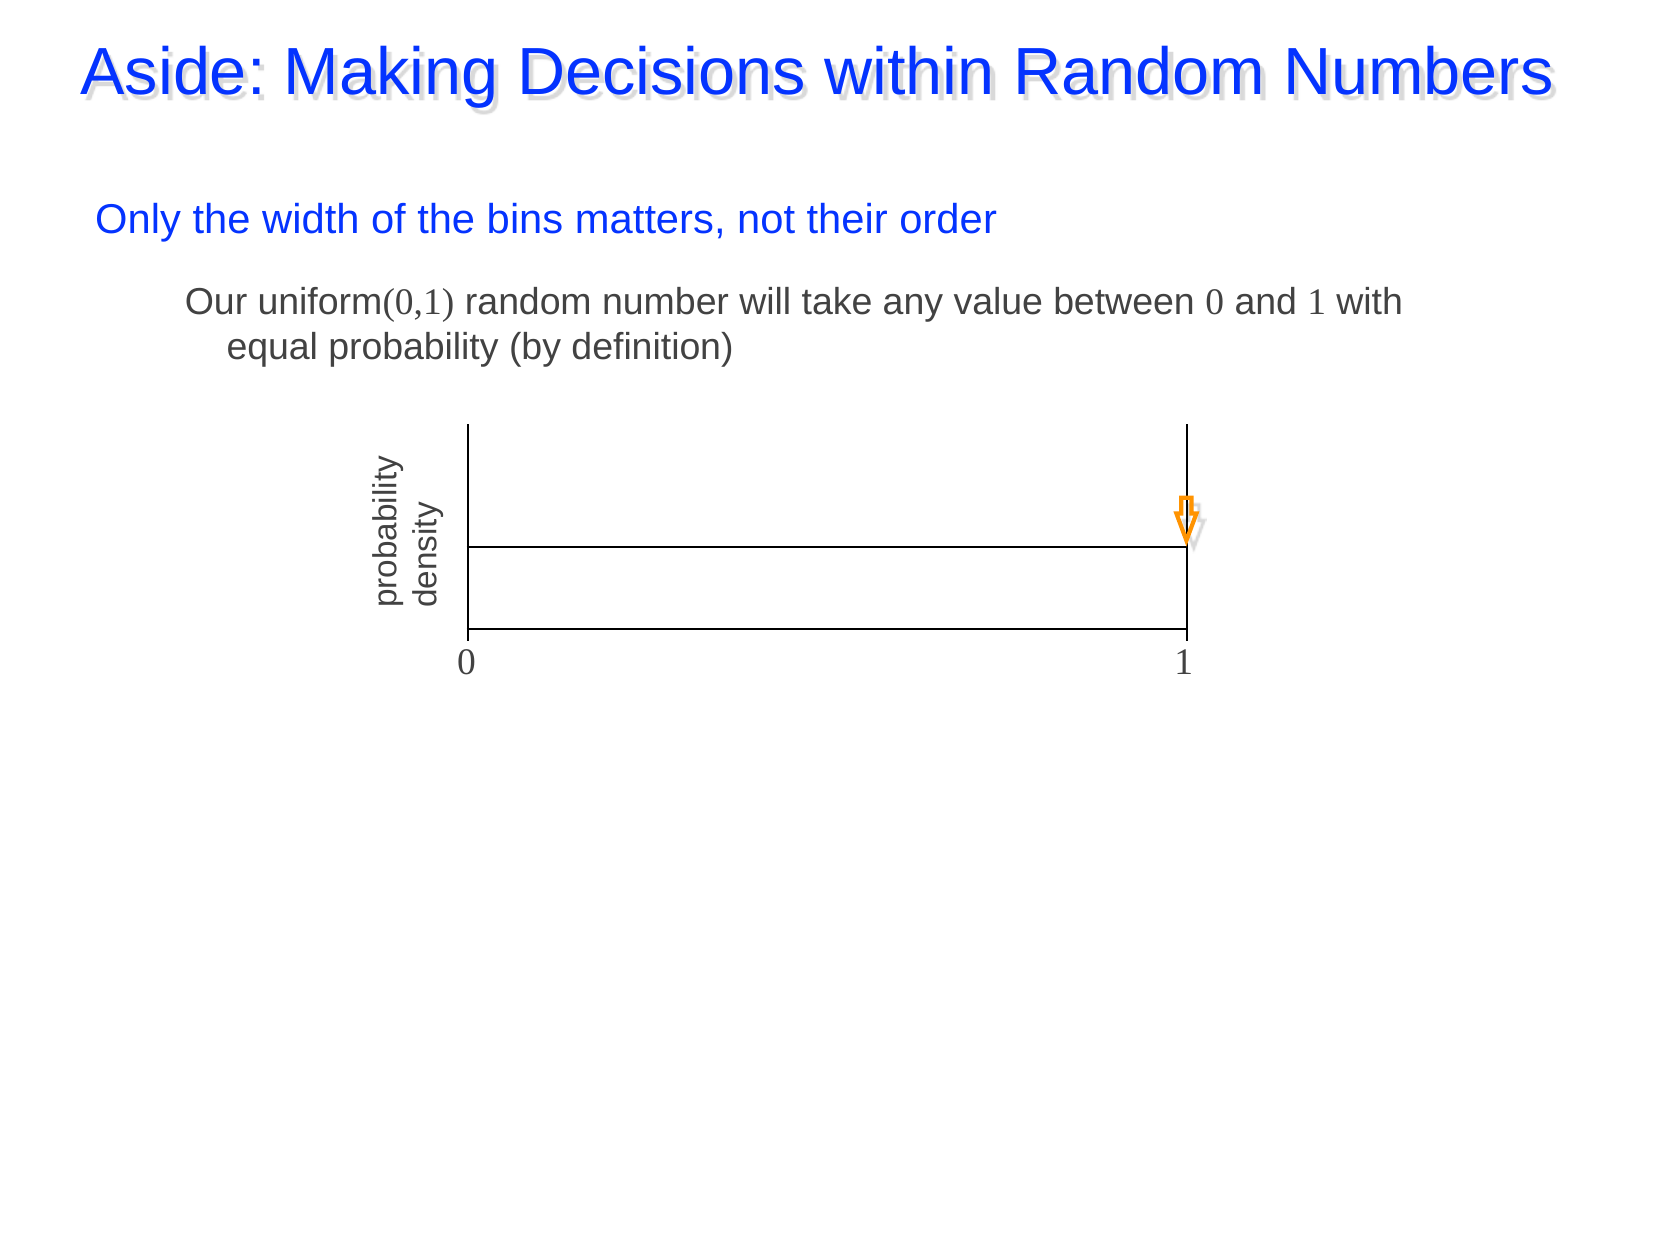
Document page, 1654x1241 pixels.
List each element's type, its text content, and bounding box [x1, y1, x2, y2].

text_box Only the width of the bins matters, not their order [86, 183, 1495, 251]
text_box probability density [354, 438, 452, 617]
text_box 1 [1166, 628, 1202, 691]
text_box Aside: Making Decisions within Random Numbers [72, 20, 1582, 117]
text_box 0 [448, 628, 485, 691]
text_box Our uniform(0,1) random number will take any value between 0 and 1 with equal probability (by definition) [176, 268, 1508, 376]
